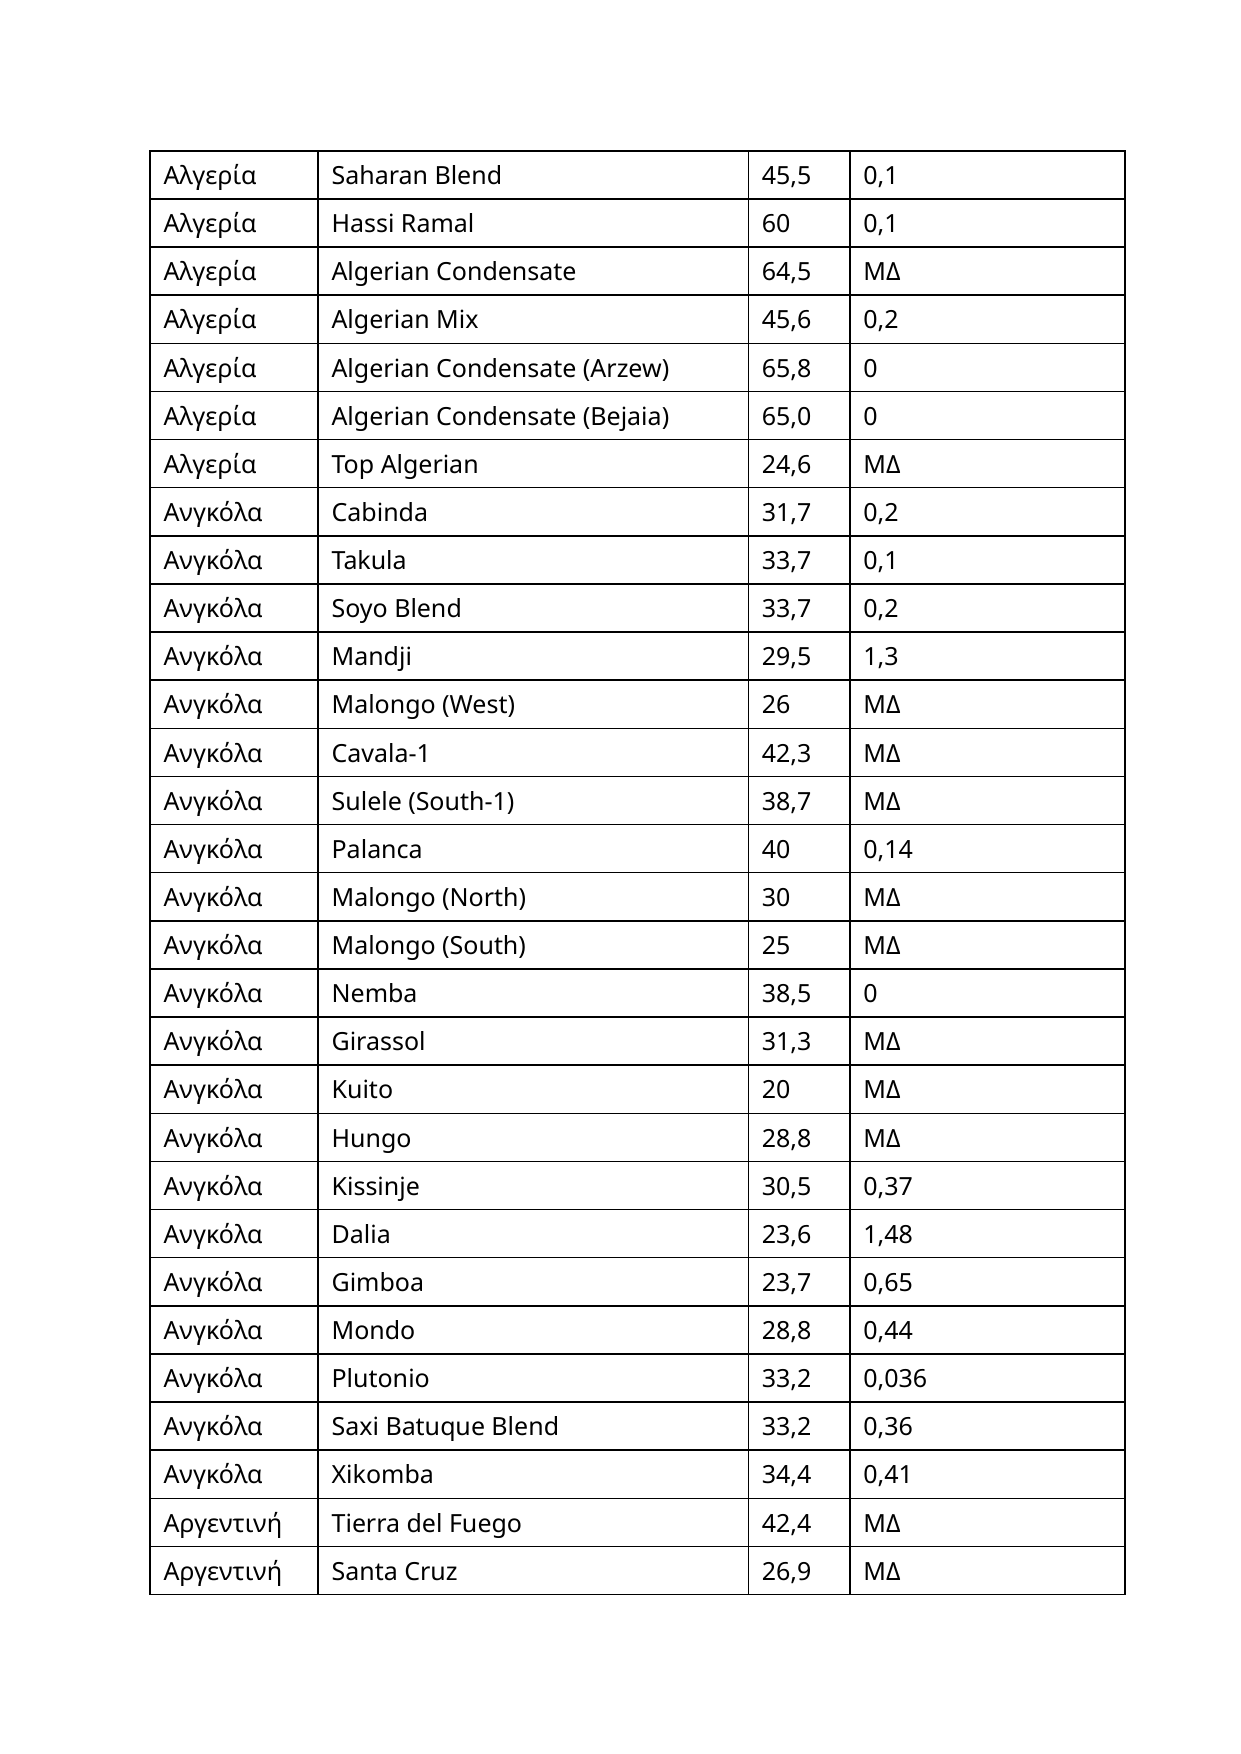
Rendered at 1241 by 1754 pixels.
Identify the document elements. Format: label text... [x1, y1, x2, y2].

table_cell Ανγκόλα [151, 1210, 317, 1257]
table_cell Αργεντινή [151, 1499, 317, 1546]
table_cell 33,2 [749, 1355, 849, 1401]
table_cell 20 [749, 1066, 849, 1112]
table_cell 0 [851, 392, 1124, 439]
table_cell Ανγκόλα [151, 1114, 317, 1161]
table_cell Ανγκόλα [151, 537, 317, 583]
table_cell 0,2 [851, 296, 1124, 342]
table_cell Ανγκόλα [151, 1066, 317, 1112]
table_cell ΜΔ [851, 1547, 1124, 1594]
table_cell 23,7 [749, 1258, 849, 1305]
table_cell Αργεντινή [151, 1547, 317, 1594]
table_cell 0,37 [851, 1162, 1124, 1209]
table_cell Hassi Ramal [319, 200, 748, 246]
table_cell 0,41 [851, 1451, 1124, 1497]
table_cell Malongo (West) [319, 681, 748, 727]
table_cell 34,4 [749, 1451, 849, 1497]
table_cell Ανγκόλα [151, 1451, 317, 1497]
table_cell Ανγκόλα [151, 488, 317, 535]
table_cell Nemba [319, 970, 748, 1016]
table_cell Ανγκόλα [151, 777, 317, 824]
table_cell Ανγκόλα [151, 1258, 317, 1305]
table_cell Palanca [319, 825, 748, 872]
table_cell 65,8 [749, 344, 849, 391]
table_cell 0,65 [851, 1258, 1124, 1305]
table_cell ΜΔ [851, 248, 1124, 294]
table_cell Girassol [319, 1018, 748, 1064]
table_cell 0,1 [851, 537, 1124, 583]
table_cell Algerian Condensate [319, 248, 748, 294]
table_cell Αλγερία [151, 200, 317, 246]
table_cell 0,14 [851, 825, 1124, 872]
table_cell Mandji [319, 633, 748, 679]
table_cell ΜΔ [851, 440, 1124, 487]
table_cell Ανγκόλα [151, 681, 317, 727]
table_cell Cabinda [319, 488, 748, 535]
table_cell 29,5 [749, 633, 849, 679]
table_cell 33,7 [749, 537, 849, 583]
table_cell Ανγκόλα [151, 1403, 317, 1449]
table_cell Xikomba [319, 1451, 748, 1497]
table_cell 30,5 [749, 1162, 849, 1209]
table_cell Malongo (South) [319, 922, 748, 968]
table_cell 40 [749, 825, 849, 872]
table_cell 64,5 [749, 248, 849, 294]
table_cell 31,3 [749, 1018, 849, 1064]
table_cell Ανγκόλα [151, 825, 317, 872]
table_cell ΜΔ [851, 681, 1124, 727]
table_cell 42,4 [749, 1499, 849, 1546]
table_cell ΜΔ [851, 922, 1124, 968]
table_cell Ανγκόλα [151, 922, 317, 968]
table_cell 0 [851, 344, 1124, 391]
table_cell Ανγκόλα [151, 970, 317, 1016]
table_cell 45,5 [749, 152, 849, 198]
table_cell Αλγερία [151, 392, 317, 439]
table_cell Ανγκόλα [151, 633, 317, 679]
table_cell Dalia [319, 1210, 748, 1257]
table_cell Santa Cruz [319, 1547, 748, 1594]
table_cell Gimboa [319, 1258, 748, 1305]
table_cell Sulele (South-1) [319, 777, 748, 824]
table_cell 33,7 [749, 585, 849, 631]
table_cell 1,48 [851, 1210, 1124, 1257]
table_cell Algerian Condensate (Bejaia) [319, 392, 748, 439]
table_cell Plutonio [319, 1355, 748, 1401]
table_cell 28,8 [749, 1307, 849, 1353]
table_cell 1,3 [851, 633, 1124, 679]
table_cell Takula [319, 537, 748, 583]
table_cell Ανγκόλα [151, 585, 317, 631]
table_cell ΜΔ [851, 729, 1124, 776]
table_cell Ανγκόλα [151, 1307, 317, 1353]
table_cell 0,1 [851, 152, 1124, 198]
table_cell Kuito [319, 1066, 748, 1112]
table_cell Αλγερία [151, 152, 317, 198]
table_cell ΜΔ [851, 1499, 1124, 1546]
table_cell 0,44 [851, 1307, 1124, 1353]
table_cell 0,2 [851, 488, 1124, 535]
table_cell 24,6 [749, 440, 849, 487]
table_cell Kissinje [319, 1162, 748, 1209]
table_cell Malongo (North) [319, 873, 748, 920]
table_cell ΜΔ [851, 777, 1124, 824]
table_cell Αλγερία [151, 344, 317, 391]
table_cell ΜΔ [851, 1018, 1124, 1064]
table_cell Ανγκόλα [151, 873, 317, 920]
table_cell Αλγερία [151, 440, 317, 487]
table_cell Ανγκόλα [151, 729, 317, 776]
table_cell 33,2 [749, 1403, 849, 1449]
table_cell 60 [749, 200, 849, 246]
table_cell 45,6 [749, 296, 849, 342]
table_cell ΜΔ [851, 1066, 1124, 1112]
table_cell Algerian Condensate (Arzew) [319, 344, 748, 391]
table_cell Αλγερία [151, 248, 317, 294]
table_cell 31,7 [749, 488, 849, 535]
table_cell 0,36 [851, 1403, 1124, 1449]
table_cell 0,1 [851, 200, 1124, 246]
table_cell Cavala-1 [319, 729, 748, 776]
table_cell 38,5 [749, 970, 849, 1016]
table_cell 38,7 [749, 777, 849, 824]
table_cell 28,8 [749, 1114, 849, 1161]
table_cell 0,036 [851, 1355, 1124, 1401]
table_cell 23,6 [749, 1210, 849, 1257]
table_cell Top Algerian [319, 440, 748, 487]
table_cell 26,9 [749, 1547, 849, 1594]
table_cell Αλγερία [151, 296, 317, 342]
table_cell 42,3 [749, 729, 849, 776]
table_cell 65,0 [749, 392, 849, 439]
table_cell Ανγκόλα [151, 1162, 317, 1209]
table_cell ΜΔ [851, 1114, 1124, 1161]
table_cell 0 [851, 970, 1124, 1016]
table_cell 25 [749, 922, 849, 968]
table_cell Mondo [319, 1307, 748, 1353]
table_cell 30 [749, 873, 849, 920]
table_cell Hungo [319, 1114, 748, 1161]
table_cell Ανγκόλα [151, 1018, 317, 1064]
table_cell 26 [749, 681, 849, 727]
table_cell Soyo Blend [319, 585, 748, 631]
table_cell Tierra del Fuego [319, 1499, 748, 1546]
table_cell 0,2 [851, 585, 1124, 631]
table_cell Saharan Blend [319, 152, 748, 198]
table_cell ΜΔ [851, 873, 1124, 920]
table_cell Saxi Batuque Blend [319, 1403, 748, 1449]
table_cell Algerian Mix [319, 296, 748, 342]
table_cell Ανγκόλα [151, 1355, 317, 1401]
